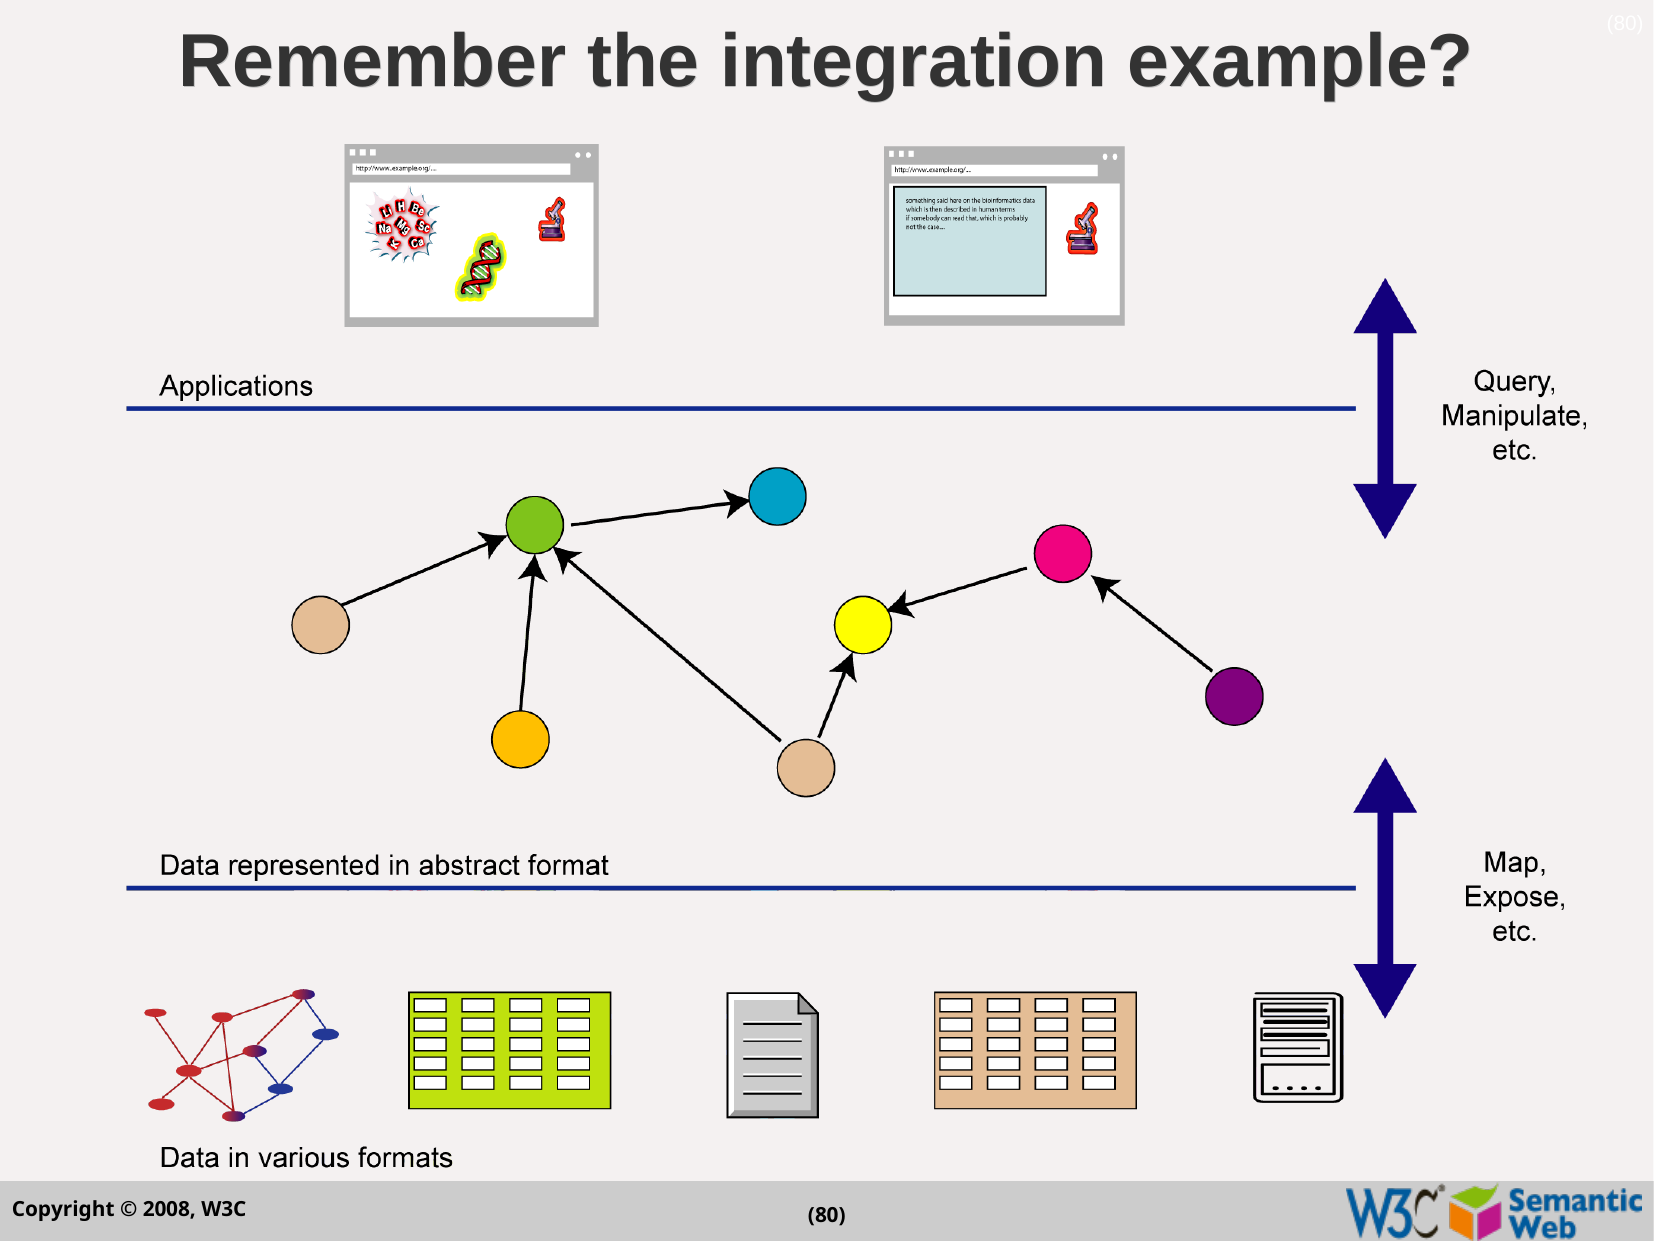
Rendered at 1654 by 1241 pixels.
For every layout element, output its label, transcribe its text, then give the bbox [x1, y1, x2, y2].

title Remember the integration example? [0, 0, 1654, 119]
picture [1346, 1181, 1642, 1241]
picture [117, 144, 1589, 1176]
